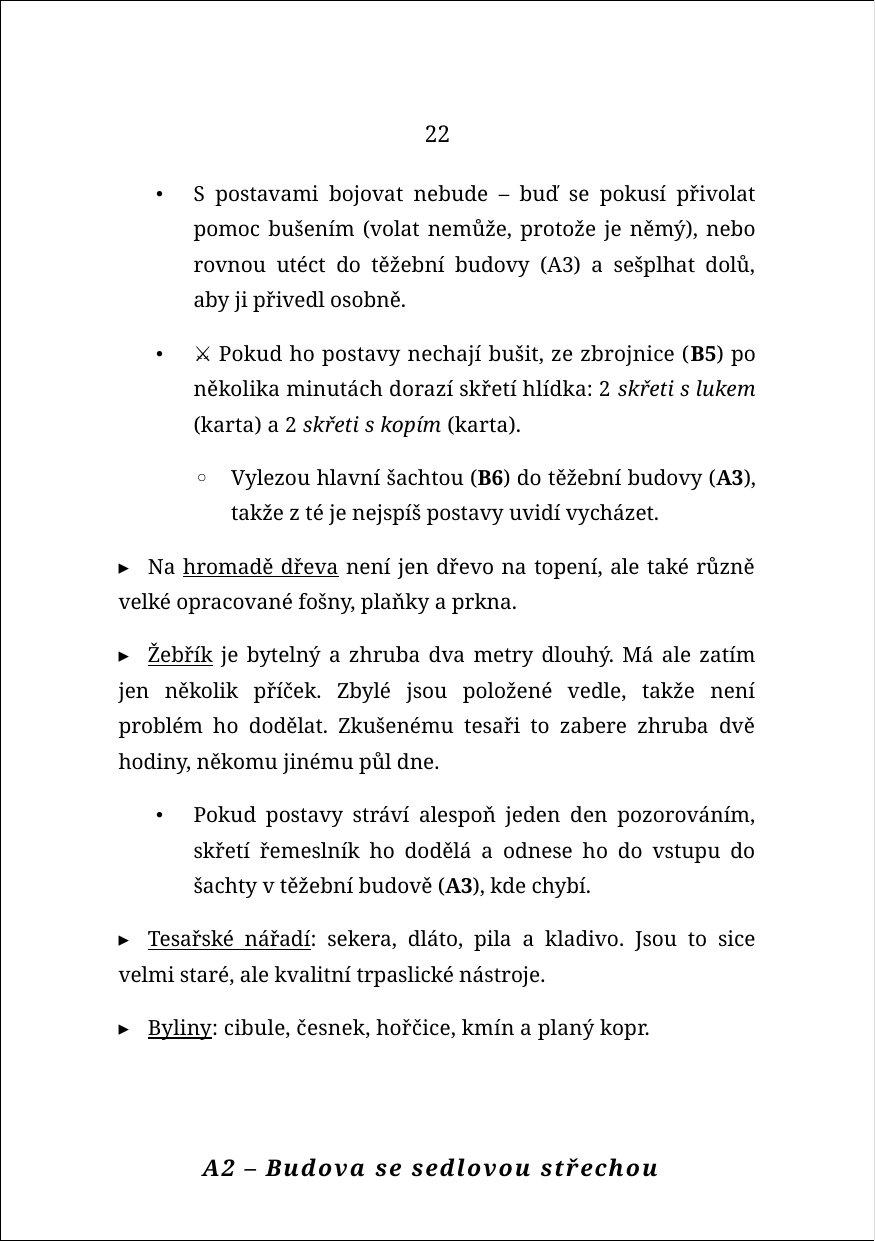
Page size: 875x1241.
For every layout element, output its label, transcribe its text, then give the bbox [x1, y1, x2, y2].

list Pokud postavy stráví alespoň jeden den pozorováním, skřetí řemeslník ho dodělá a odnese ho do vstupu do šachty v těžební budově (A3), kde chybí. [156, 800, 756, 900]
text ▸ Na hromadě dřeva není jen dřevo na topení, ale také různě velké opracované fošny, plaňky a prkna. [118, 552, 756, 616]
text ▸ Byliny: cibule, česnek, hořčice, kmín a planý kopr. [118, 1013, 756, 1042]
list S postavami bojovat nebude – buď se pokusí přivolat pomoc bušením (volat nemůže, protože je němý), nebo rovnou utéct do těžební budovy (A3) a sešplhat dolů, aby ji přivedl osobně. [156, 179, 756, 314]
list ⚔ Pokud ho postavy nechají bušit, ze zbrojnice (B5) po několika minutách dorazí skřetí hlídka: 2 skřeti s lukem (karta) a 2 skřeti s kopím (karta). [156, 339, 756, 438]
text ▸ Žebřík je bytelný a zhruba dva metry dlouhý. Má ale zatím jen několik příček. Zbylé jsou položené vedle, takže není problém ho dodělat. Zkušenému tesaři to zabere zhruba dvě hodiny, někomu jinému půl dne. [118, 641, 756, 776]
list Vylezou hlavní šachtou (B6) do těžební budovy (A3), takže z té je nejspíš postavy uvidí vycházet. [193, 463, 756, 527]
text ▸ Tesařské nářadí: sekera, dláto, pila a kladivo. Jsou to sice velmi staré, ale kvalitní trpaslické nástroje. [118, 924, 756, 988]
